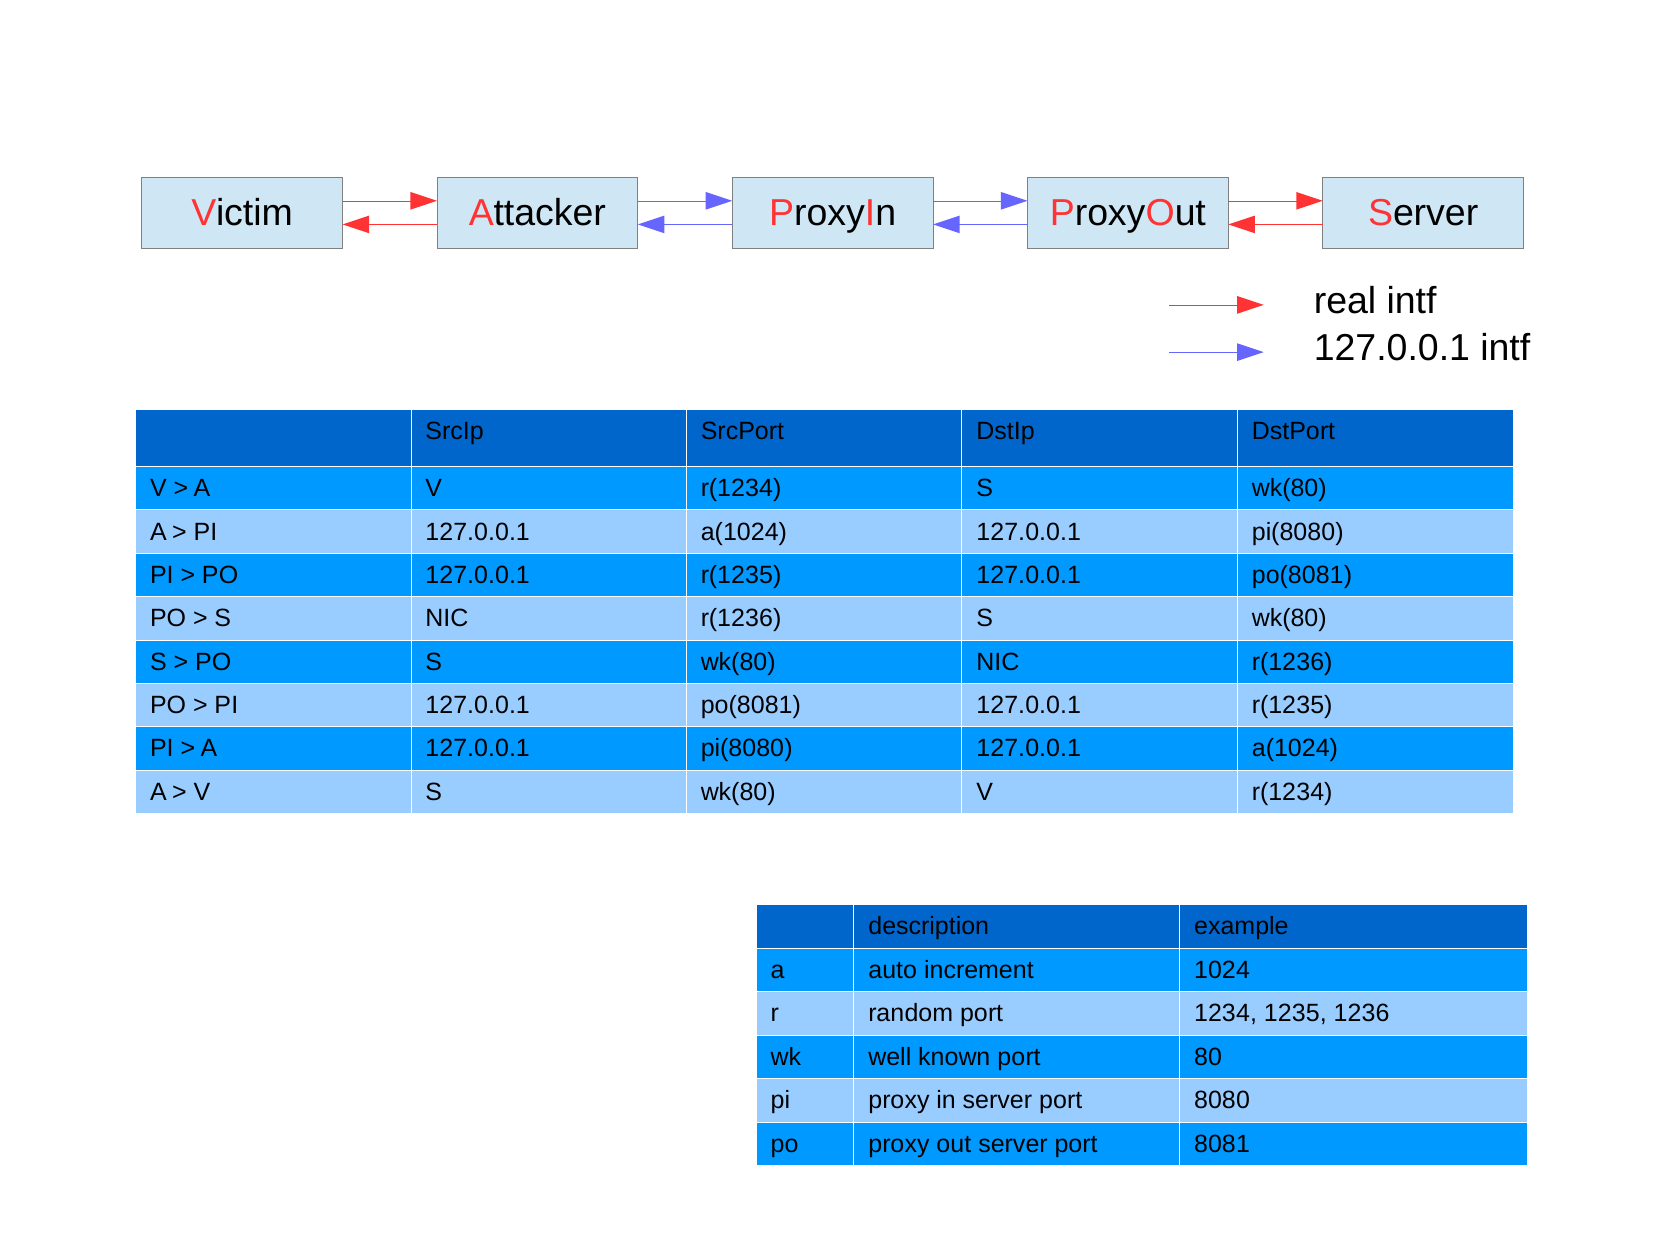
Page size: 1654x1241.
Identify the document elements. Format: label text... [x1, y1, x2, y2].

table_cell wk(80) [687, 771, 961, 813]
table_cell S [962, 467, 1237, 509]
table_header DstIp [962, 410, 1237, 466]
table_cell 127.0.0.1 [412, 727, 686, 770]
table_cell r(1234) [687, 467, 961, 509]
text_box ProxyIn [732, 177, 934, 249]
table_cell S [412, 641, 686, 683]
table_header example [1180, 905, 1527, 948]
text_box ProxyOut [1027, 177, 1229, 249]
table_header [757, 905, 853, 948]
text_box 127.0.0.1 intf [1299, 318, 1571, 376]
table_cell random port [854, 992, 1179, 1035]
table_cell V [412, 467, 686, 509]
table_cell a [757, 949, 853, 991]
table_cell proxy in server port [854, 1079, 1179, 1122]
text_box real intf [1299, 271, 1571, 318]
table_cell r(1236) [1238, 641, 1513, 683]
table_cell wk(80) [1238, 467, 1513, 509]
table_cell 127.0.0.1 [412, 510, 686, 553]
table_cell NIC [412, 597, 686, 640]
table_cell 127.0.0.1 [962, 510, 1237, 553]
table_cell well known port [854, 1036, 1179, 1078]
table_cell po [757, 1123, 853, 1165]
table_cell r [757, 992, 853, 1035]
table_cell r(1235) [687, 554, 961, 596]
table_cell 8081 [1180, 1123, 1527, 1165]
table_cell pi [757, 1079, 853, 1122]
table_cell wk(80) [687, 641, 961, 683]
text_box Victim [141, 177, 343, 249]
table_header [136, 410, 411, 466]
table_cell proxy out server port [854, 1123, 1179, 1165]
table_cell 127.0.0.1 [962, 684, 1237, 726]
table_cell 127.0.0.1 [962, 727, 1237, 770]
table_cell S > PO [136, 641, 411, 683]
table_cell r(1236) [687, 597, 961, 640]
table_cell pi(8080) [687, 727, 961, 770]
table_cell a(1024) [1238, 727, 1513, 770]
table_cell PO > S [136, 597, 411, 640]
table_cell a(1024) [687, 510, 961, 553]
table_cell wk(80) [1238, 597, 1513, 640]
table_cell 8080 [1180, 1079, 1527, 1122]
table_cell S [412, 771, 686, 813]
text_box Server [1322, 177, 1524, 249]
table_cell r(1234) [1238, 771, 1513, 813]
table_header SrcIp [412, 410, 686, 466]
table_cell r(1235) [1238, 684, 1513, 726]
table_cell A > V [136, 771, 411, 813]
table_cell NIC [962, 641, 1237, 683]
table_cell S [962, 597, 1237, 640]
table_cell 1024 [1180, 949, 1527, 991]
table_cell auto increment [854, 949, 1179, 991]
table_cell po(8081) [1238, 554, 1513, 596]
table_cell PO > PI [136, 684, 411, 726]
table_cell po(8081) [687, 684, 961, 726]
table_cell V > A [136, 467, 411, 509]
table_cell PI > A [136, 727, 411, 770]
text_box Attacker [437, 177, 638, 249]
table_cell PI > PO [136, 554, 411, 596]
table_cell 1234, 1235, 1236 [1180, 992, 1527, 1035]
table_cell 127.0.0.1 [412, 684, 686, 726]
table_header SrcPort [687, 410, 961, 466]
table_header description [854, 905, 1179, 948]
table_header DstPort [1238, 410, 1513, 466]
table_cell pi(8080) [1238, 510, 1513, 553]
table_cell 127.0.0.1 [962, 554, 1237, 596]
table_cell 127.0.0.1 [412, 554, 686, 596]
table_cell A > PI [136, 510, 411, 553]
table_cell V [962, 771, 1237, 813]
table_cell wk [757, 1036, 853, 1078]
table_cell 80 [1180, 1036, 1527, 1078]
